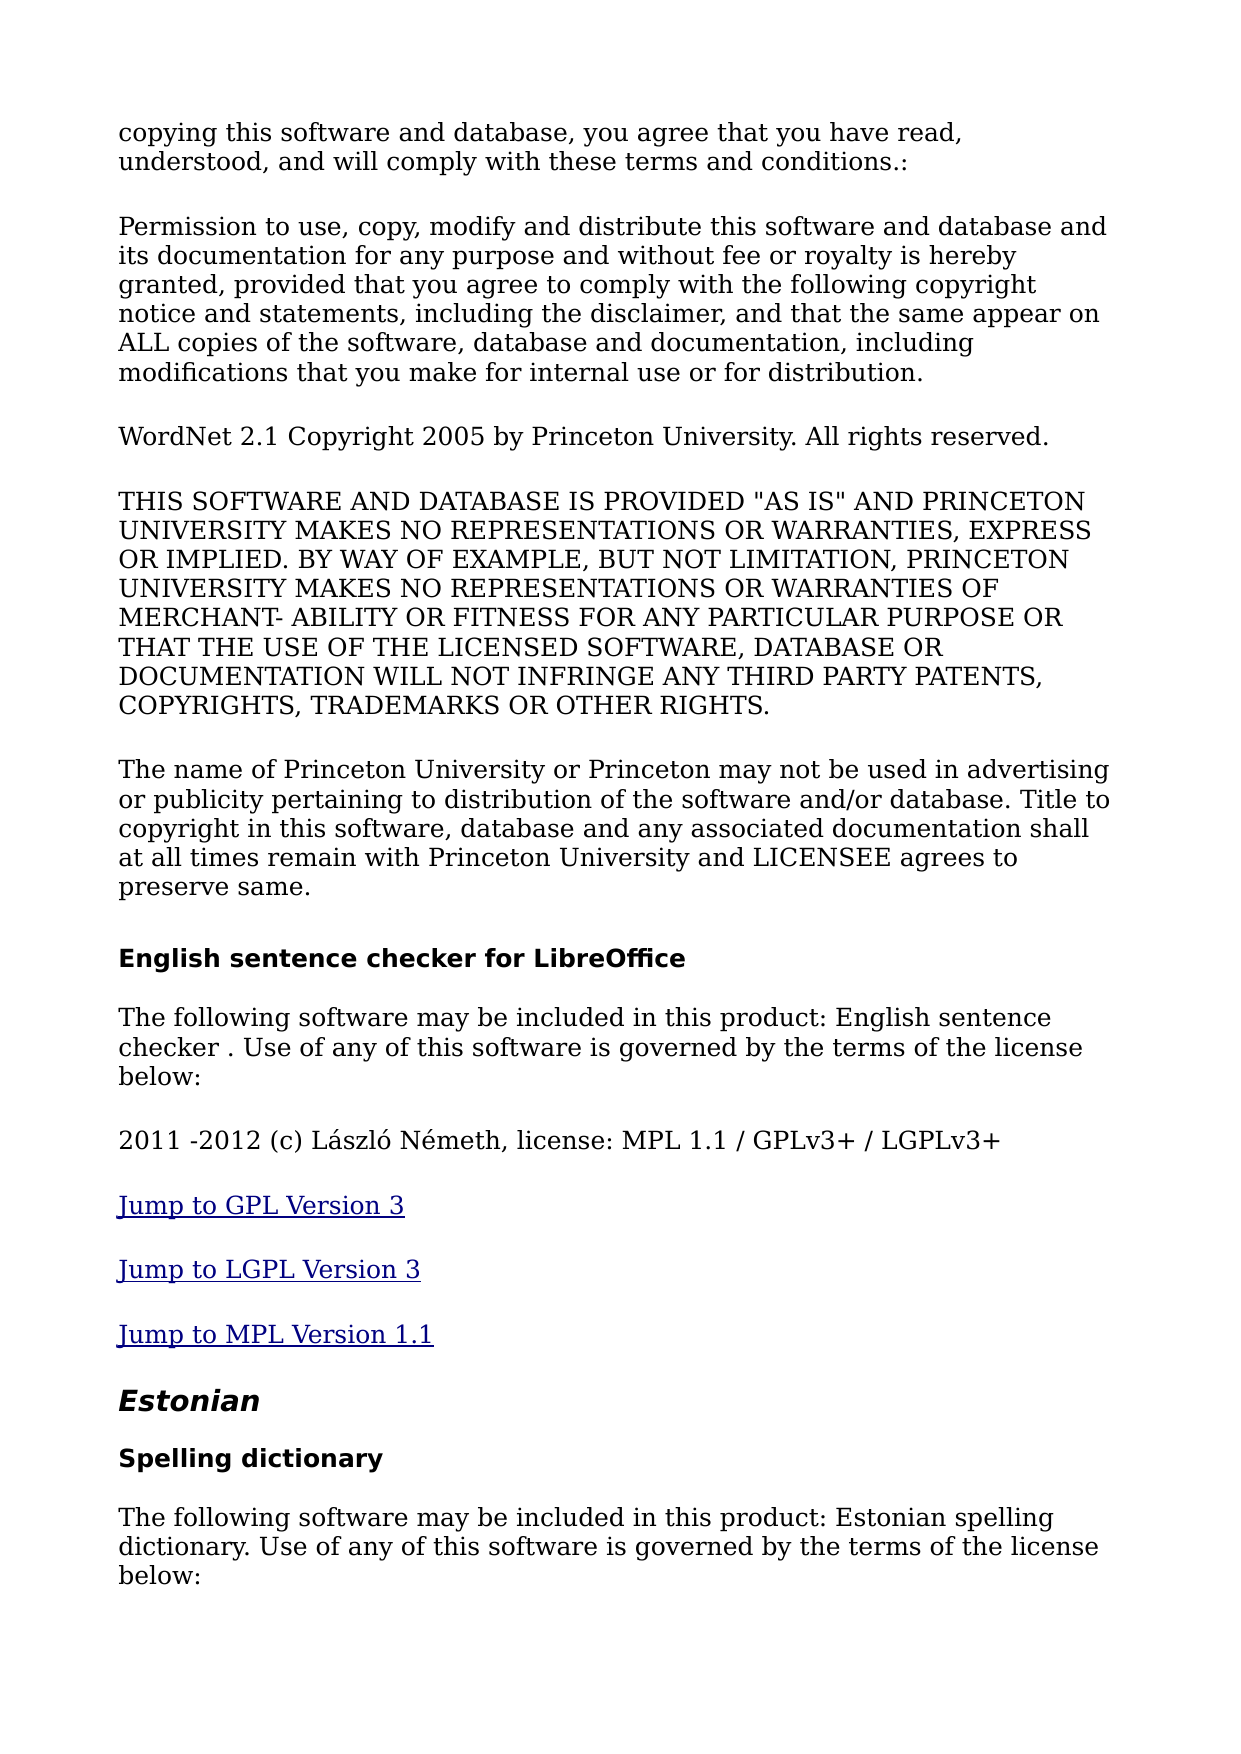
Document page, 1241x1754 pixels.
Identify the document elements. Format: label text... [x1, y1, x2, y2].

text Jump to LGPL Version 3 [118, 1256, 1122, 1285]
text copying this software and database, you agree that you have read, understood, and will comply with these terms and conditions.: [118, 118, 1122, 176]
text The following software may be included in this product: English sentence checker . Use of any of this software is governed by the terms of the license below: [118, 1003, 1122, 1091]
text Jump to MPL Version 1.1 [118, 1320, 1122, 1349]
text WordNet 2.1 Copyright 2005 by Princeton University. All rights reserved. [118, 422, 1122, 451]
subtitle Estonian [118, 1385, 1122, 1419]
text 2011 -2012 (c) László Németh, license: MPL 1.1 / GPLv3+ / LGPLv3+ [118, 1126, 1122, 1156]
subtitle English sentence checker for LibreOffice [118, 944, 1122, 973]
subtitle Spelling dictionary [118, 1444, 1122, 1473]
text Permission to use, copy, modify and distribute this software and database and its documentation for any purpose and without fee or royalty is hereby granted, provided that you agree to comply with the following copyright notice and statements, including the disclaimer, and that the same appear on ALL copies of the software, database and documentation, including modifications that you make for internal use or for distribution. [118, 212, 1122, 387]
text THIS SOFTWARE AND DATABASE IS PROVIDED "AS IS" AND PRINCETON UNIVERSITY MAKES NO REPRESENTATIONS OR WARRANTIES, EXPRESS OR IMPLIED. BY WAY OF EXAMPLE, BUT NOT LIMITATION, PRINCETON UNIVERSITY MAKES NO REPRESENTATIONS OR WARRANTIES OF MERCHANT- ABILITY OR FITNESS FOR ANY PARTICULAR PURPOSE OR THAT THE USE OF THE LICENSED SOFTWARE, DATABASE OR DOCUMENTATION WILL NOT INFRINGE ANY THIRD PARTY PATENTS, COPYRIGHTS, TRADEMARKS OR OTHER RIGHTS. [118, 487, 1122, 720]
text Jump to GPL Version 3 [118, 1191, 1122, 1220]
text The name of Princeton University or Princeton may not be used in advertising or publicity pertaining to distribution of the software and/or database. Title to copyright in this software, database and any associated documentation shall at all times remain with Princeton University and LICENSEE agrees to preserve same. [118, 756, 1122, 901]
text The following software may be included in this product: Estonian spelling dictionary. Use of any of this software is governed by the terms of the license below: [118, 1503, 1122, 1591]
